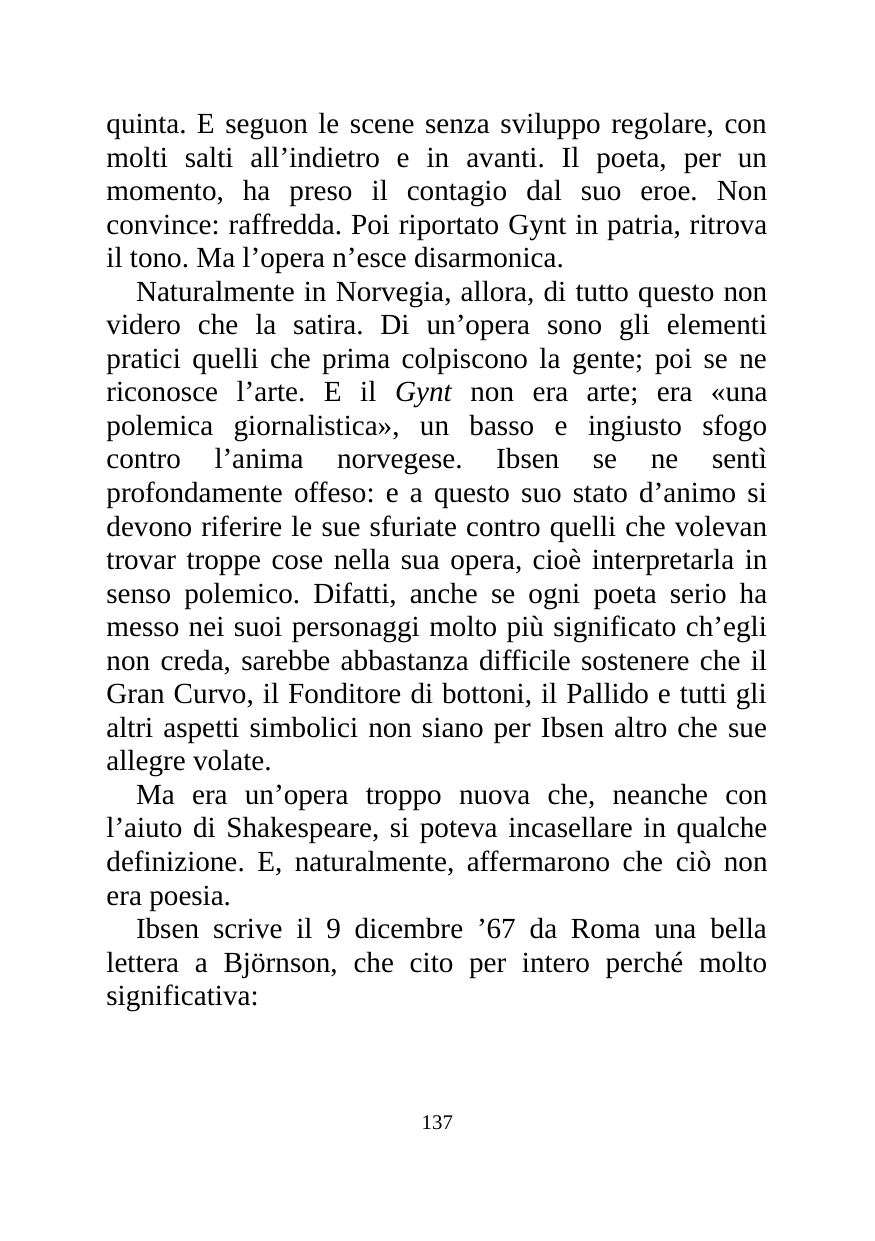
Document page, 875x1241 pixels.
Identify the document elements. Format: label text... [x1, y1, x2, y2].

text Ibsen scrive il 9 dicembre ’67 da Roma una bella lettera a Björnson, che cito per intero perché molto significativa: [106, 911, 768, 1012]
text Naturalmente in Norvegia, allora, di tutto questo non videro che la satira. Di un’opera sono gli elementi pratici quelli che prima colpiscono la gente; poi se ne riconosce l’arte. E il Gynt non era arte; era «una polemica giornalistica», un basso e ingiusto sfogo contro l’anima norvegese. Ibsen se ne sentì profondamente offeso: e a questo suo stato d’animo si devono riferire le sue sfuriate contro quelli che volevan trovar troppe cose nella sua opera, cioè interpretarla in senso polemico. Difatti, anche se ogni poeta serio ha messo nei suoi personaggi molto più significato ch’egli non creda, sarebbe abbastanza difficile sostenere che il Gran Curvo, il Fonditore di bottoni, il Pallido e tutti gli altri aspetti simbolici non siano per Ibsen altro che sue allegre volate. [106, 274, 768, 777]
text Ma era un’opera troppo nuova che, neanche con l’aiuto di Shakespeare, si poteva incasellare in qualche definizione. E, naturalmente, affermarono che ciò non era poesia. [106, 777, 768, 911]
text quinta. E seguon le scene senza sviluppo regolare, con molti salti all’indietro e in avanti. Il poeta, per un momento, ha preso il contagio dal suo eroe. Non convince: raffredda. Poi riportato Gynt in patria, ritrova il tono. Ma l’opera n’esce disarmonica. [106, 106, 768, 274]
